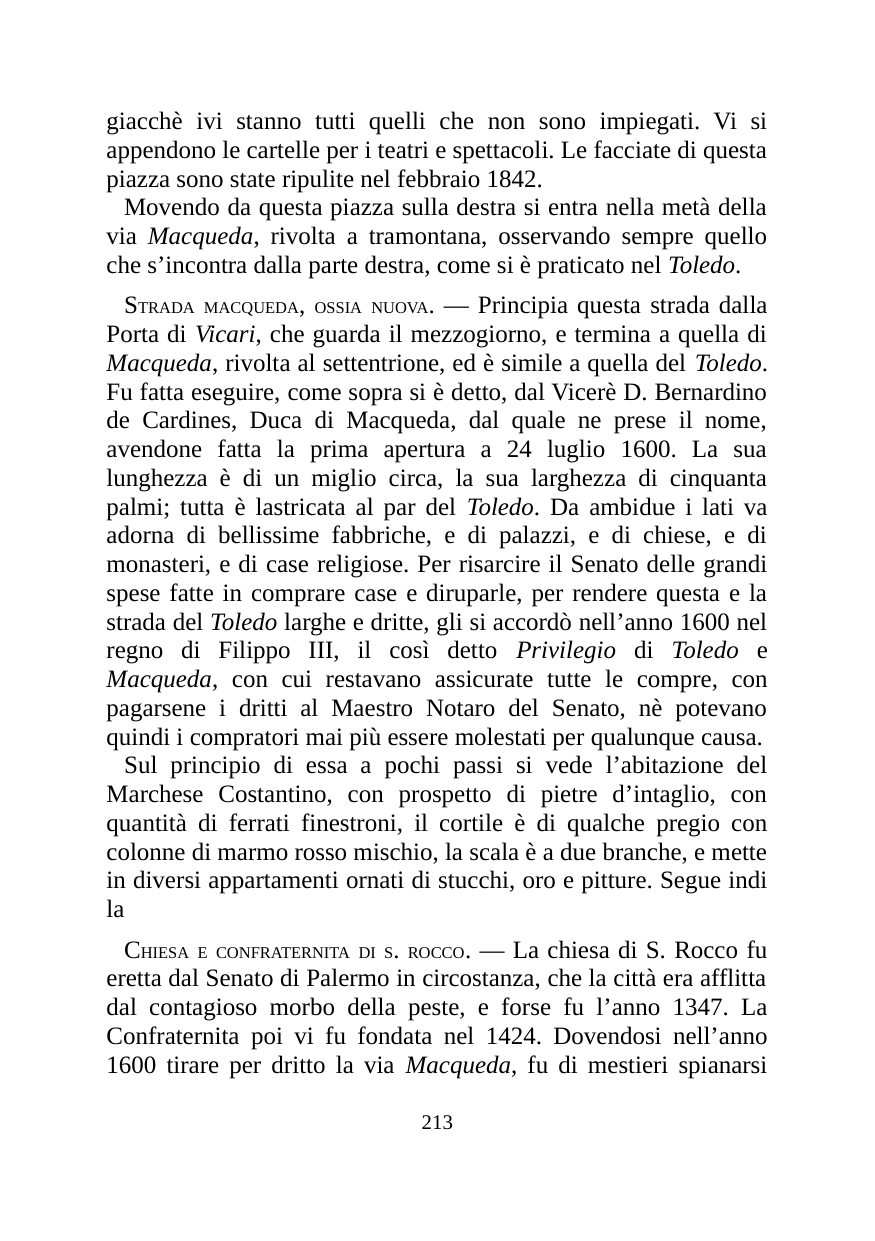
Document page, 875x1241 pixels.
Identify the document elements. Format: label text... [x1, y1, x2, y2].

text giacchè ivi stanno tutti quelli che non sono impiegati. Vi si appendono le cartelle per i teatri e spettacoli. Le facciate di questa piazza sono state ripulite nel febbraio 1842. [106, 106, 768, 192]
text Movendo da questa piazza sulla destra si entra nella metà della via Macqueda, rivolta a tramontana, osservando sempre quello che s’incontra dalla parte destra, come si è praticato nel Toledo. [106, 192, 768, 279]
text Sul principio di essa a pochi passi si vede l’abitazione del Marchese Costantino, con prospetto di pietre d’intaglio, con quantità di ferrati finestroni, il cortile è di qualche pregio con colonne di marmo rosso mischio, la scala è a due branche, e mette in diversi appartamenti ornati di stucchi, oro e pitture. Segue indi la [106, 751, 768, 923]
text Strada macqueda, ossia nuova. — Principia questa strada dalla Porta di Vicari, che guarda il mezzogiorno, e termina a quella di Macqueda, rivolta al settentrione, ed è simile a quella del Toledo. Fu fatta eseguire, come sopra si è detto, dal Vicerè D. Bernardino de Cardines, Duca di Macqueda, dal quale ne prese il nome, avendone fatta la prima apertura a 24 luglio 1600. La sua lunghezza è di un miglio circa, la sua larghezza di cinquanta palmi; tutta è lastricata al par del Toledo. Da ambidue i lati va adorna di bellissime fabbriche, e di palazzi, e di chiese, e di monasteri, e di case religiose. Per risarcire il Senato delle grandi spese fatte in comprare case e diruparle, per rendere questa e la strada del Toledo larghe e dritte, gli si accordò nell’anno 1600 nel regno di Filippo III, il così detto Privilegio di Toledo e Macqueda, con cui restavano assicurate tutte le compre, con pagarsene i dritti al Maestro Notaro del Senato, nè potevano quindi i compratori mai più essere molestati per qualunque causa. [106, 291, 768, 751]
text Chiesa e confraternita di s. rocco. — La chiesa di S. Rocco fu eretta dal Senato di Palermo in circostanza, che la città era afflitta dal contagioso morbo della peste, e forse fu l’anno 1347. La Confraternita poi vi fu fondata nel 1424. Dovendosi nell’anno 1600 tirare per dritto la via Macqueda, fu di mestieri spianarsi [106, 935, 768, 1078]
